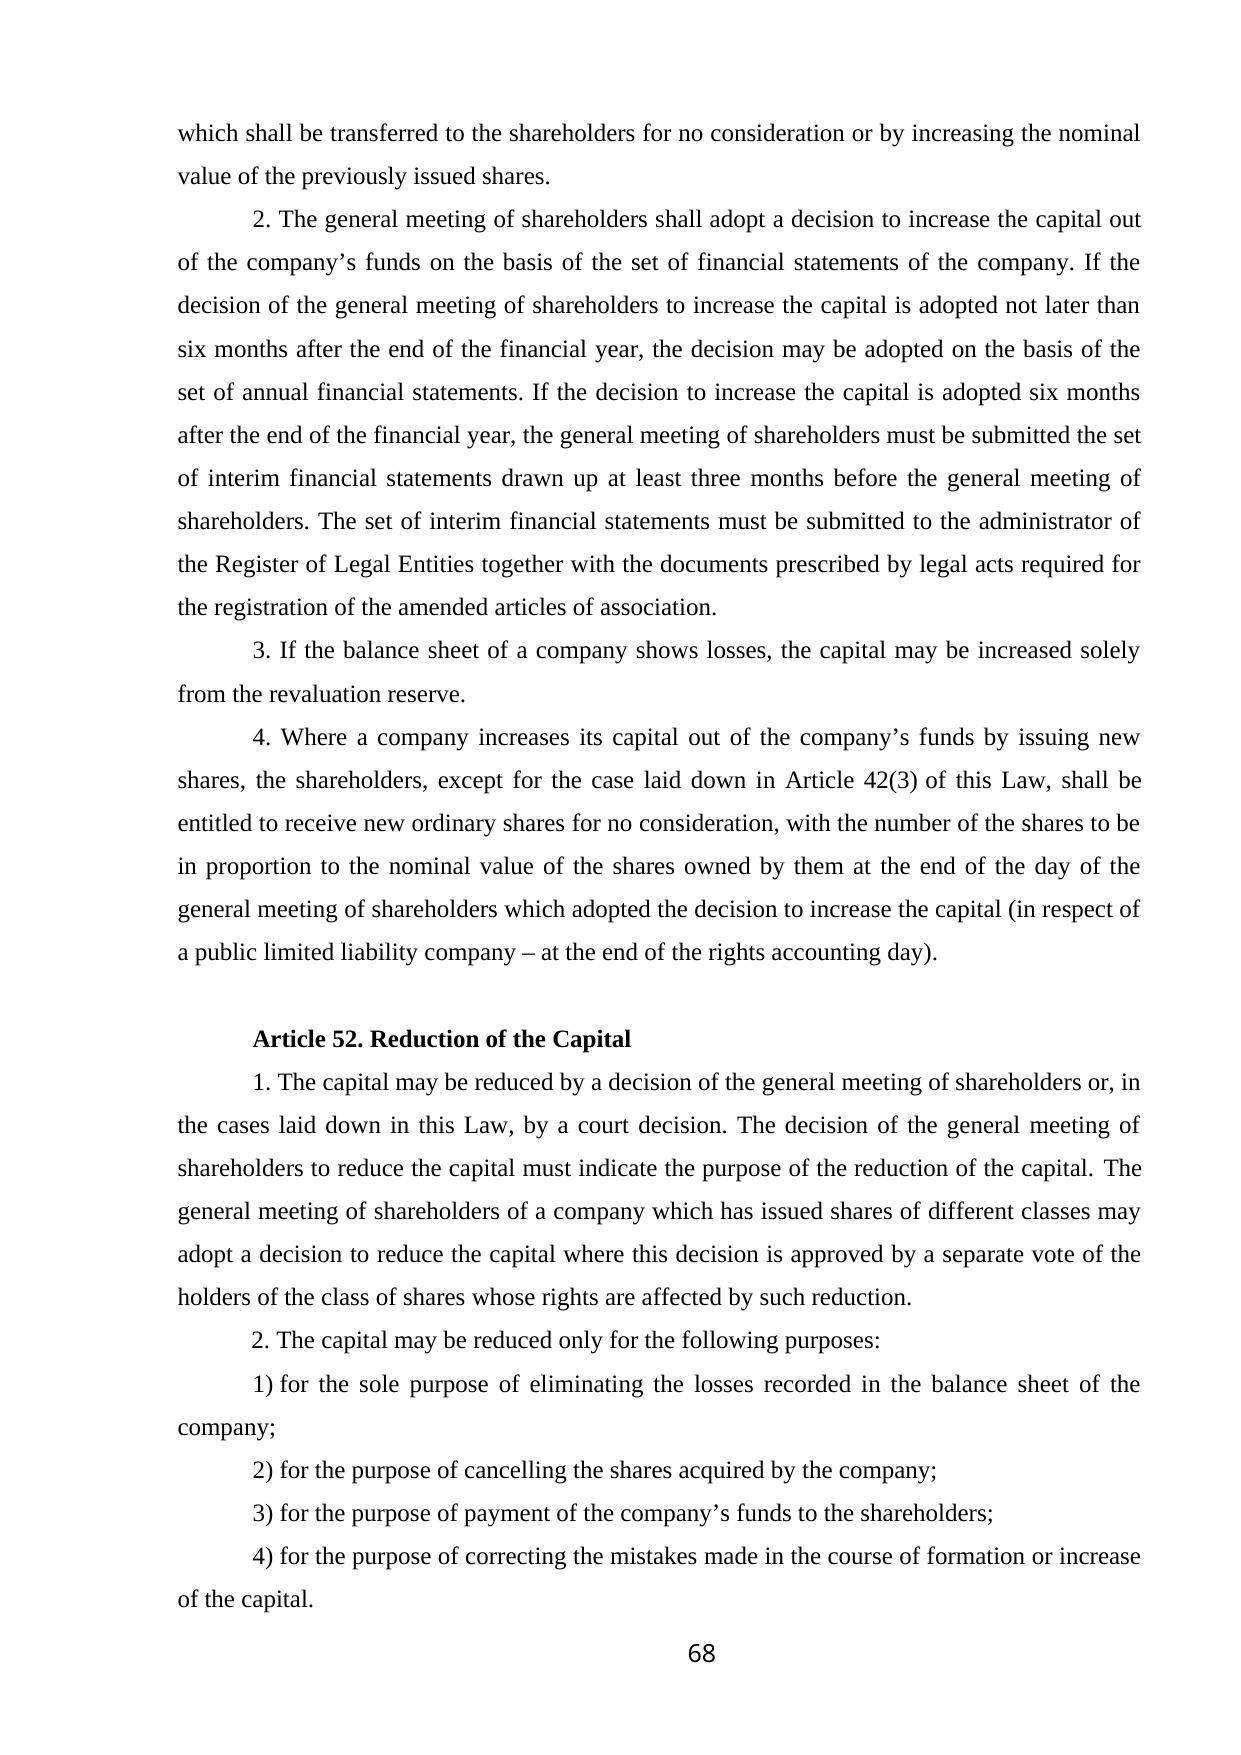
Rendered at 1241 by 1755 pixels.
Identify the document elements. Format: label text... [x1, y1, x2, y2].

text 1) for the sole purpose of eliminating the losses recorded in the balance sheet of the company; [177, 1369, 1142, 1441]
text 2. The general meeting of shareholders shall adopt a decision to increase the capital out of the company’s funds on the basis of the set of financial statements of the company. If the decision of the general meeting of shareholders to increase the capital is adopted not later than six months after the end of the financial year, the decision may be adopted on the basis of the set of annual financial statements. If the decision to increase the capital is adopted six months after the end of the financial year, the general meeting of shareholders must be submitted the set of interim financial statements drawn up at least three months before the general meeting of shareholders. The set of interim financial statements must be submitted to the administrator of the Register of Legal Entities together with the documents prescribed by legal acts required for the registration of the amended articles of association. [177, 204, 1142, 621]
text 2) for the purpose of cancelling the shares acquired by the company; [177, 1455, 1142, 1484]
text which shall be transferred to the shareholders for no consideration or by increasing the nominal value of the previously issued shares. [177, 118, 1142, 190]
text 1. The capital may be reduced by a decision of the general meeting of shareholders or, in the cases laid down in this Law, by a court decision. The decision of the general meeting of shareholders to reduce the capital must indicate the purpose of the reduction of the capital. The general meeting of shareholders of a company which has issued shares of different classes may adopt a decision to reduce the capital where this decision is approved by a separate vote of the holders of the class of shares whose rights are affected by such reduction. [177, 1067, 1142, 1311]
text 2. The capital may be reduced only for the following purposes: [177, 1326, 1142, 1354]
text Article 52. Reduction of the Capital [177, 1024, 1142, 1052]
text 3) for the purpose of payment of the company’s funds to the shareholders; [177, 1498, 1142, 1527]
text 3. If the balance sheet of a company shows losses, the capital may be increased solely from the revaluation reserve. [177, 636, 1142, 707]
text 4. Where a company increases its capital out of the company’s funds by issuing new shares, the shareholders, except for the case laid down in Article 42(3) of this Law, shall be entitled to receive new ordinary shares for no consideration, with the number of the shares to be in proportion to the nominal value of the shares owned by them at the end of the day of the general meeting of shareholders which adopted the decision to increase the capital (in respect of a public limited liability company – at the end of the rights accounting day). [177, 722, 1142, 966]
text 4) for the purpose of correcting the mistakes made in the course of formation or increase of the capital. [177, 1541, 1142, 1613]
